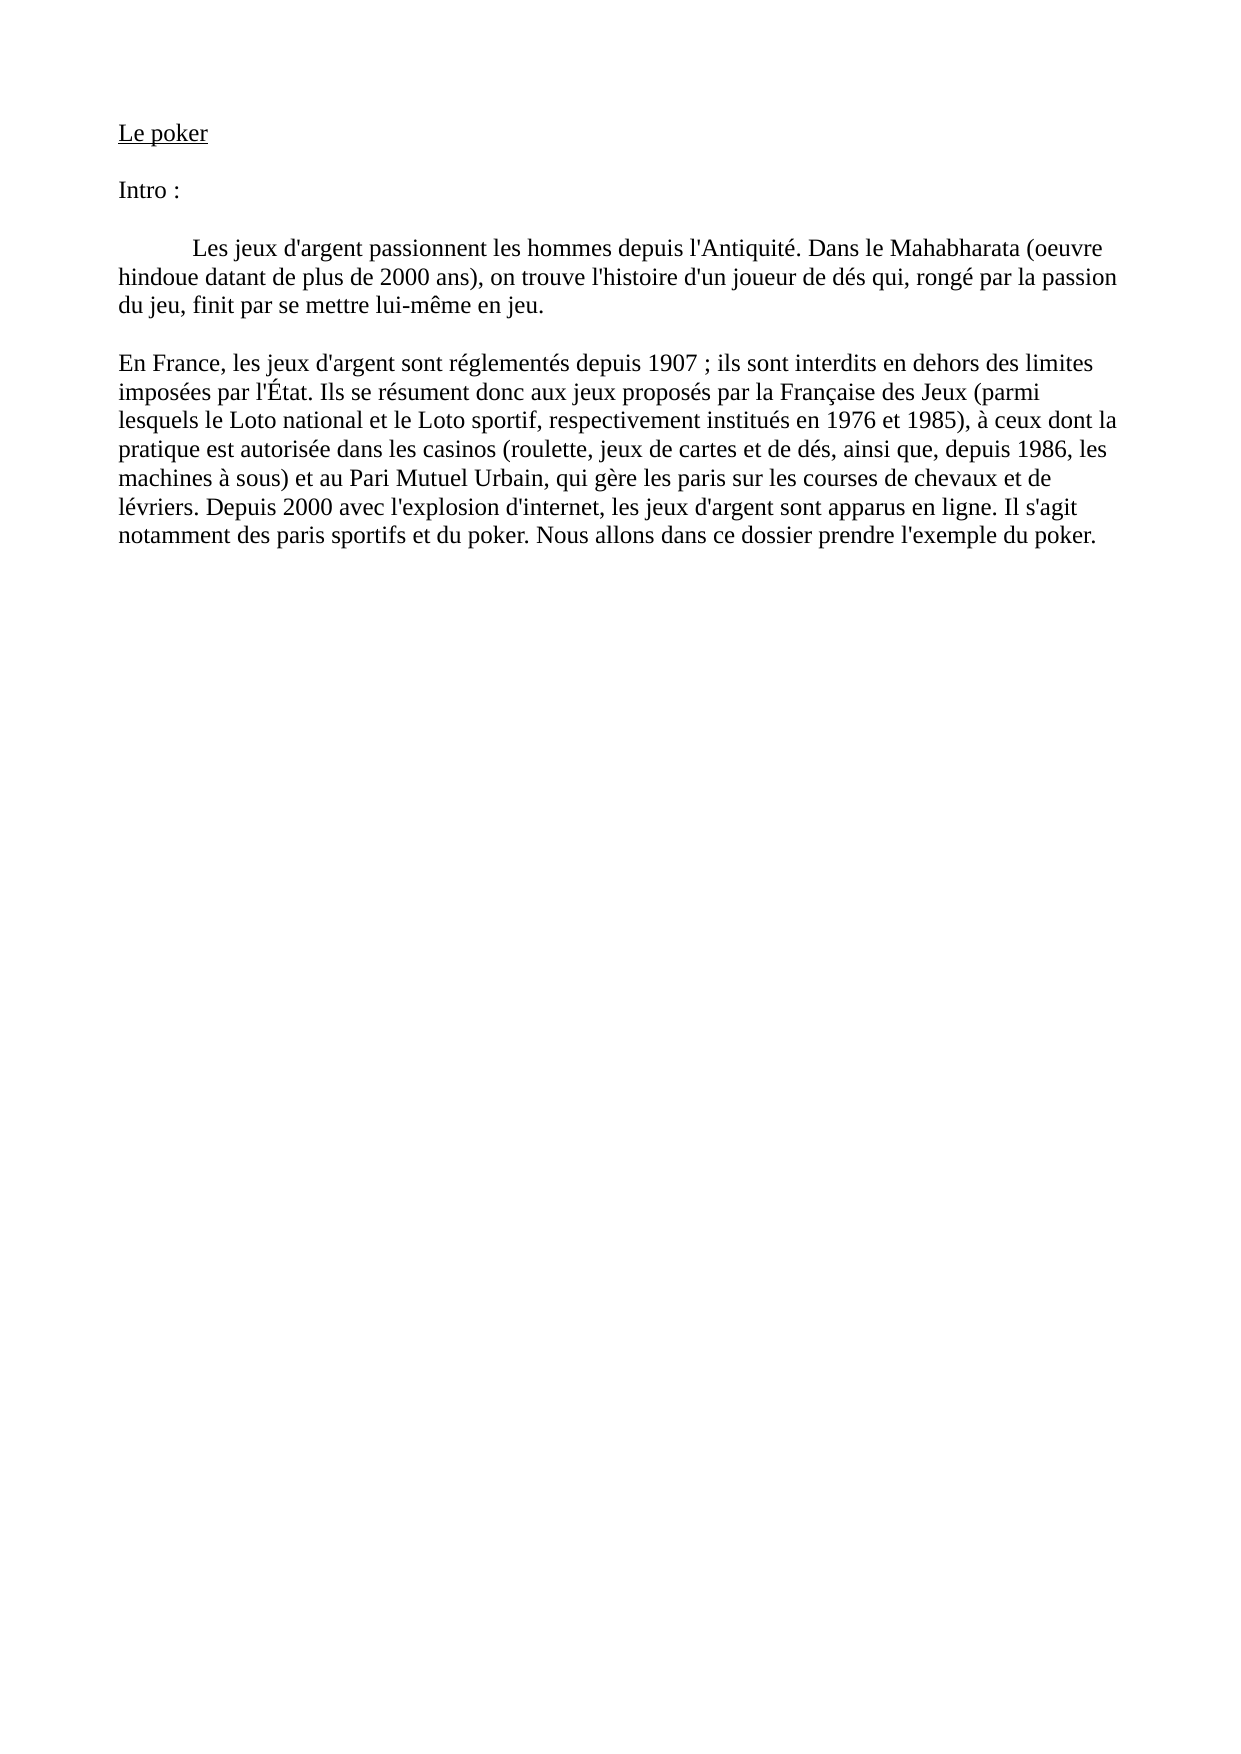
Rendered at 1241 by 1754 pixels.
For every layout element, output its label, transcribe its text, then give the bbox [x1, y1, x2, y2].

text Intro : [118, 176, 1122, 204]
text En France, les jeux d'argent sont réglementés depuis 1907 ; ils sont interdits en dehors des limites imposées par l'État. Ils se résument donc aux jeux proposés par la Française des Jeux (parmi lesquels le Loto national et le Loto sportif, respectivement institués en 1976 et 1985), à ceux dont la pratique est autorisée dans les casinos (roulette, jeux de cartes et de dés, ainsi que, depuis 1986, les machines à sous) et au Pari Mutuel Urbain, qui gère les paris sur les courses de chevaux et de lévriers. Depuis 2000 avec l'explosion d'internet, les jeux d'argent sont apparus en ligne. Il s'agit notamment des paris sportifs et du poker. Nous allons dans ce dossier prendre l'exemple du poker. [118, 348, 1122, 549]
text Le poker [118, 118, 1122, 147]
text Les jeux d'argent passionnent les hommes depuis l'Antiquité. Dans le Mahabharata (oeuvre hindoue datant de plus de 2000 ans), on trouve l'histoire d'un joueur de dés qui, rongé par la passion du jeu, finit par se mettre lui-même en jeu. [118, 233, 1122, 319]
